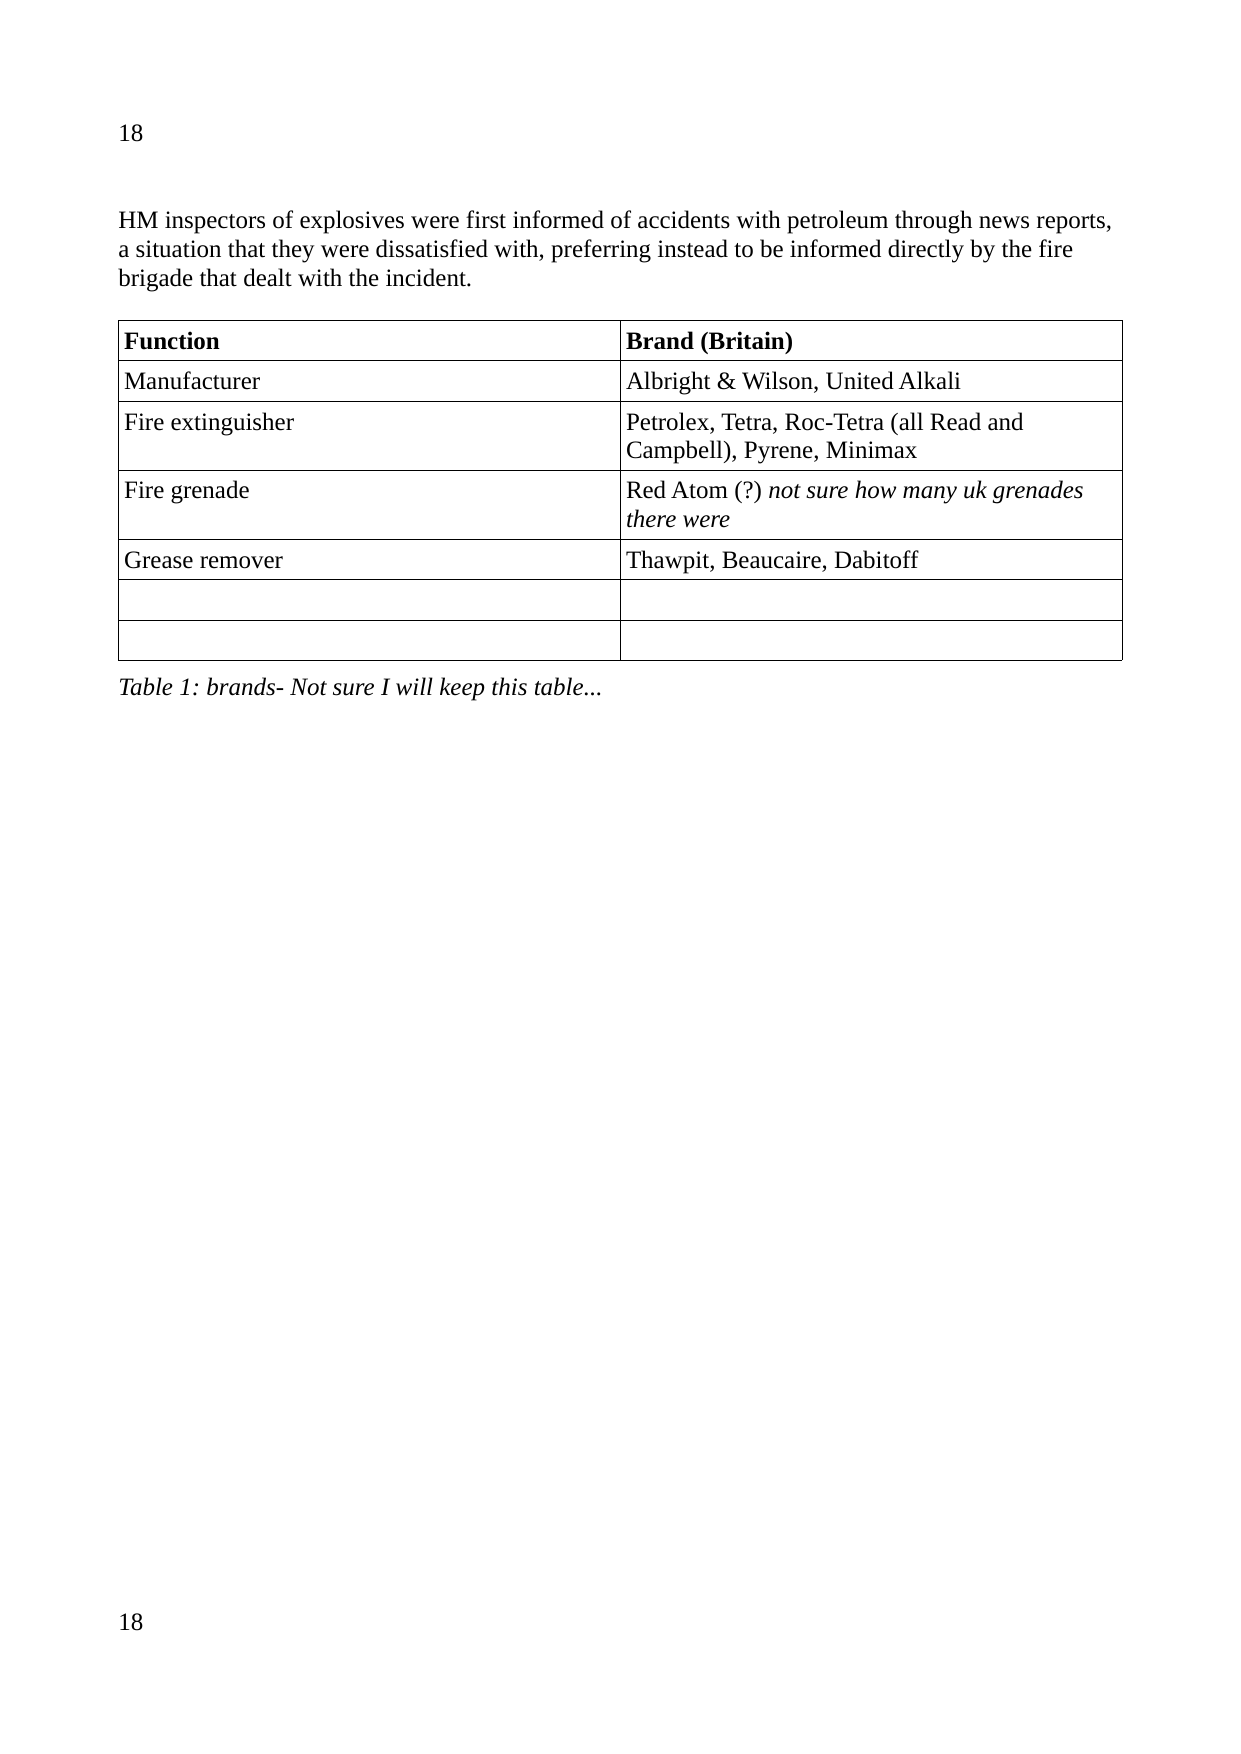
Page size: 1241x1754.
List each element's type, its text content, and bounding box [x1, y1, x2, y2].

table_header Brand (Britain) [621, 321, 1122, 360]
text HM inspectors of explosives were first informed of accidents with petroleum through news reports, a situation that they were dissatisfied with, preferring instead to be informed directly by the fire brigade that dealt with the incident. [118, 205, 1122, 291]
table_cell Red Atom (?) not sure how many uk grenades there were [621, 471, 1122, 539]
table_cell [119, 621, 620, 660]
text Table 1: brands- Not sure I will keep this table... [118, 672, 1122, 701]
table_cell Albright & Wilson, United Alkali [621, 361, 1122, 401]
table_cell [621, 621, 1122, 660]
table_cell Fire extinguisher [119, 402, 620, 470]
table_cell [621, 580, 1122, 619]
table_cell Manufacturer [119, 361, 620, 401]
table_cell Petrolex, Tetra, Roc-Tetra (all Read and Campbell), Pyrene, Minimax [621, 402, 1122, 470]
table_cell Fire grenade [119, 471, 620, 539]
table_cell [119, 580, 620, 619]
table_header Function [119, 321, 620, 360]
table_cell Grease remover [119, 540, 620, 579]
table_cell Thawpit, Beaucaire, Dabitoff [621, 540, 1122, 579]
